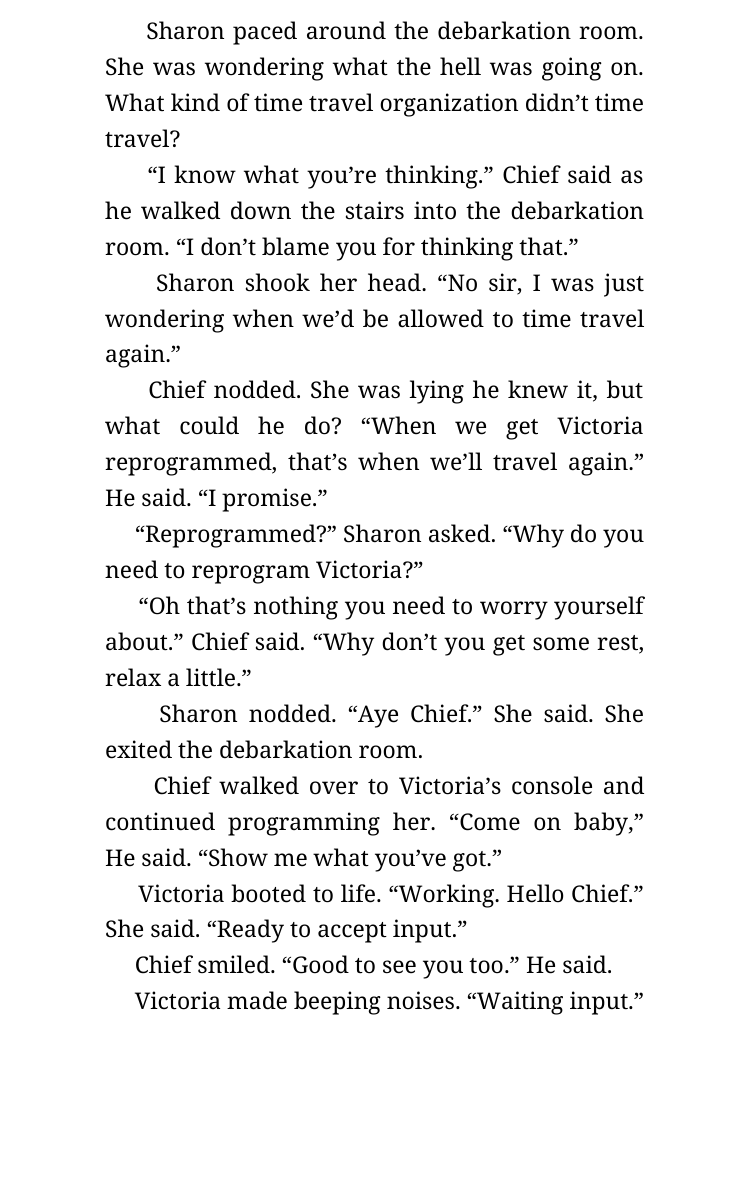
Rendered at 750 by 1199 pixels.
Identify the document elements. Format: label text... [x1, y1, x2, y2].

text Sharon paced around the debarkation room. She was wondering what the hell was going on. What kind of time travel organization didn’t time travel? [105, 15, 645, 154]
text Chief smiled. “Good to see you too.” He said. [105, 949, 645, 981]
text “I know what you’re thinking.” Chief said as he walked down the stairs into the debarkation room. “I don’t blame you for thinking that.” [105, 159, 645, 262]
text Sharon nodded. “Aye Chief.” She said. She exited the debarkation room. [105, 698, 645, 765]
text Victoria made beeping noises. “Waiting input.” [105, 985, 645, 1017]
text Chief nodded. She was lying he knew it, but what could he do? “When we get Victoria reprogrammed, that’s when we’ll travel again.” He said. “I promise.” [105, 374, 645, 513]
text Chief walked over to Victoria’s console and continued programming her. “Come on baby,” He said. “Show me what you’ve got.” [105, 770, 645, 873]
text Sharon shook her head. “No sir, I was just wondering when we’d be allowed to time travel again.” [105, 267, 645, 370]
text Victoria booted to life. “Working. Hello Chief.” She said. “Ready to accept input.” [105, 877, 645, 945]
text “Oh that’s nothing you need to worry yourself about.” Chief said. “Why don’t you get some rest, relax a little.” [105, 590, 645, 693]
text “Reprogrammed?” Sharon asked. “Why do you need to reprogram Victoria?” [105, 518, 645, 585]
